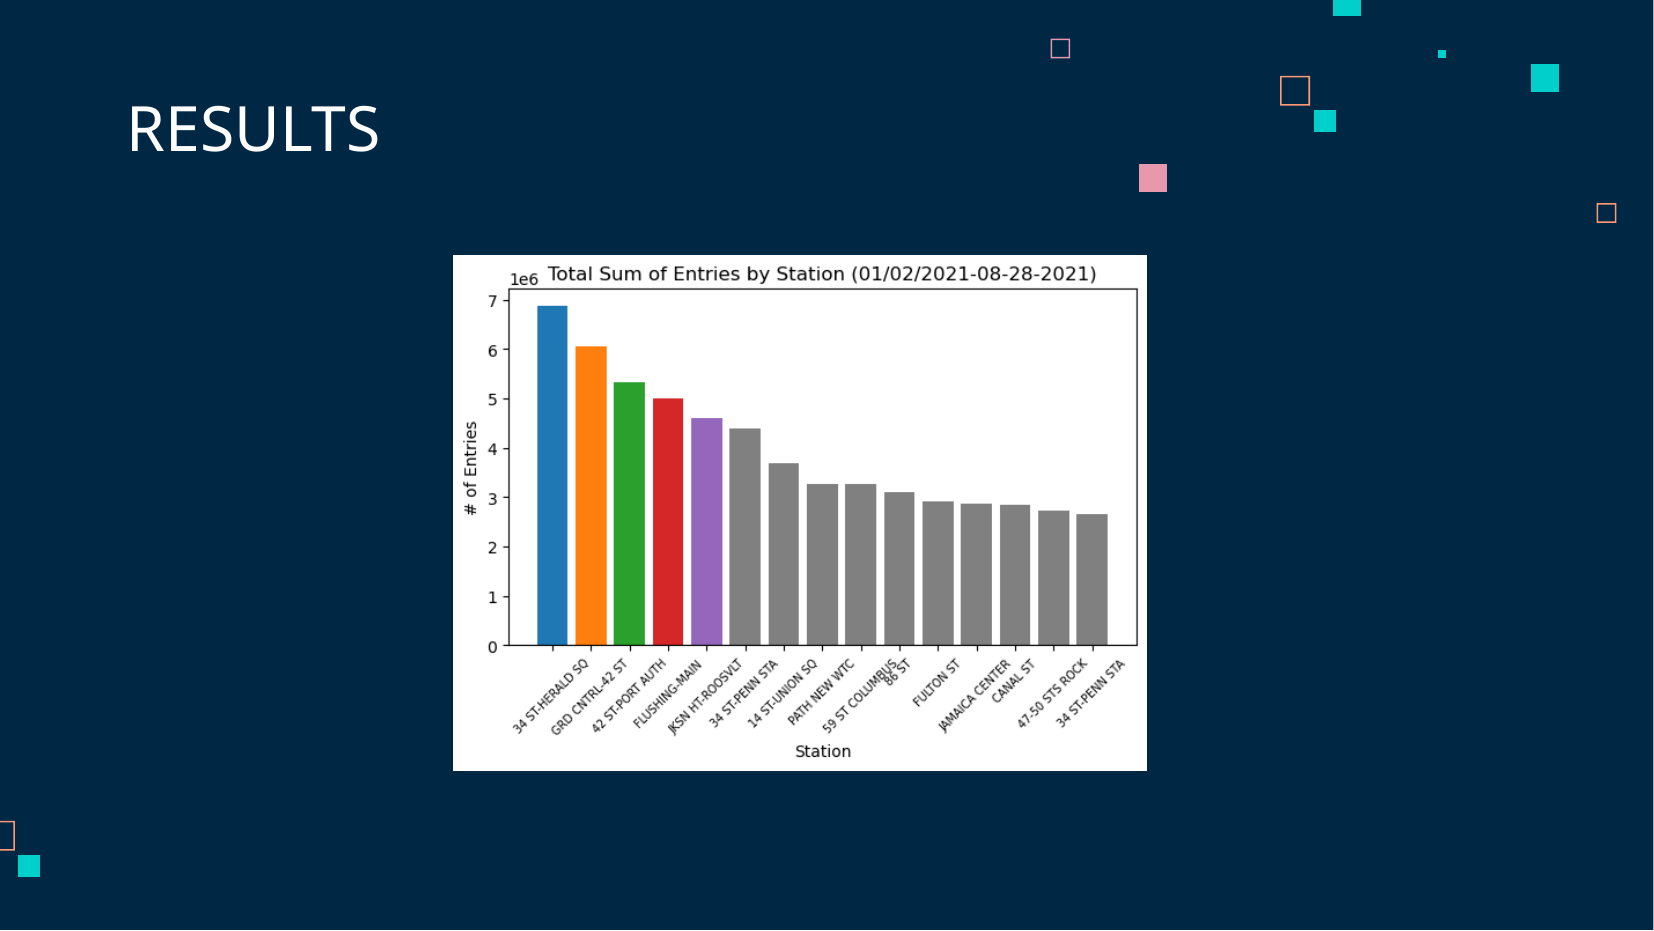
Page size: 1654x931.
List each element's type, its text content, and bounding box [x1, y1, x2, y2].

picture [453, 255, 1147, 771]
title RESULTS [111, 74, 967, 179]
list [122, 192, 1546, 877]
